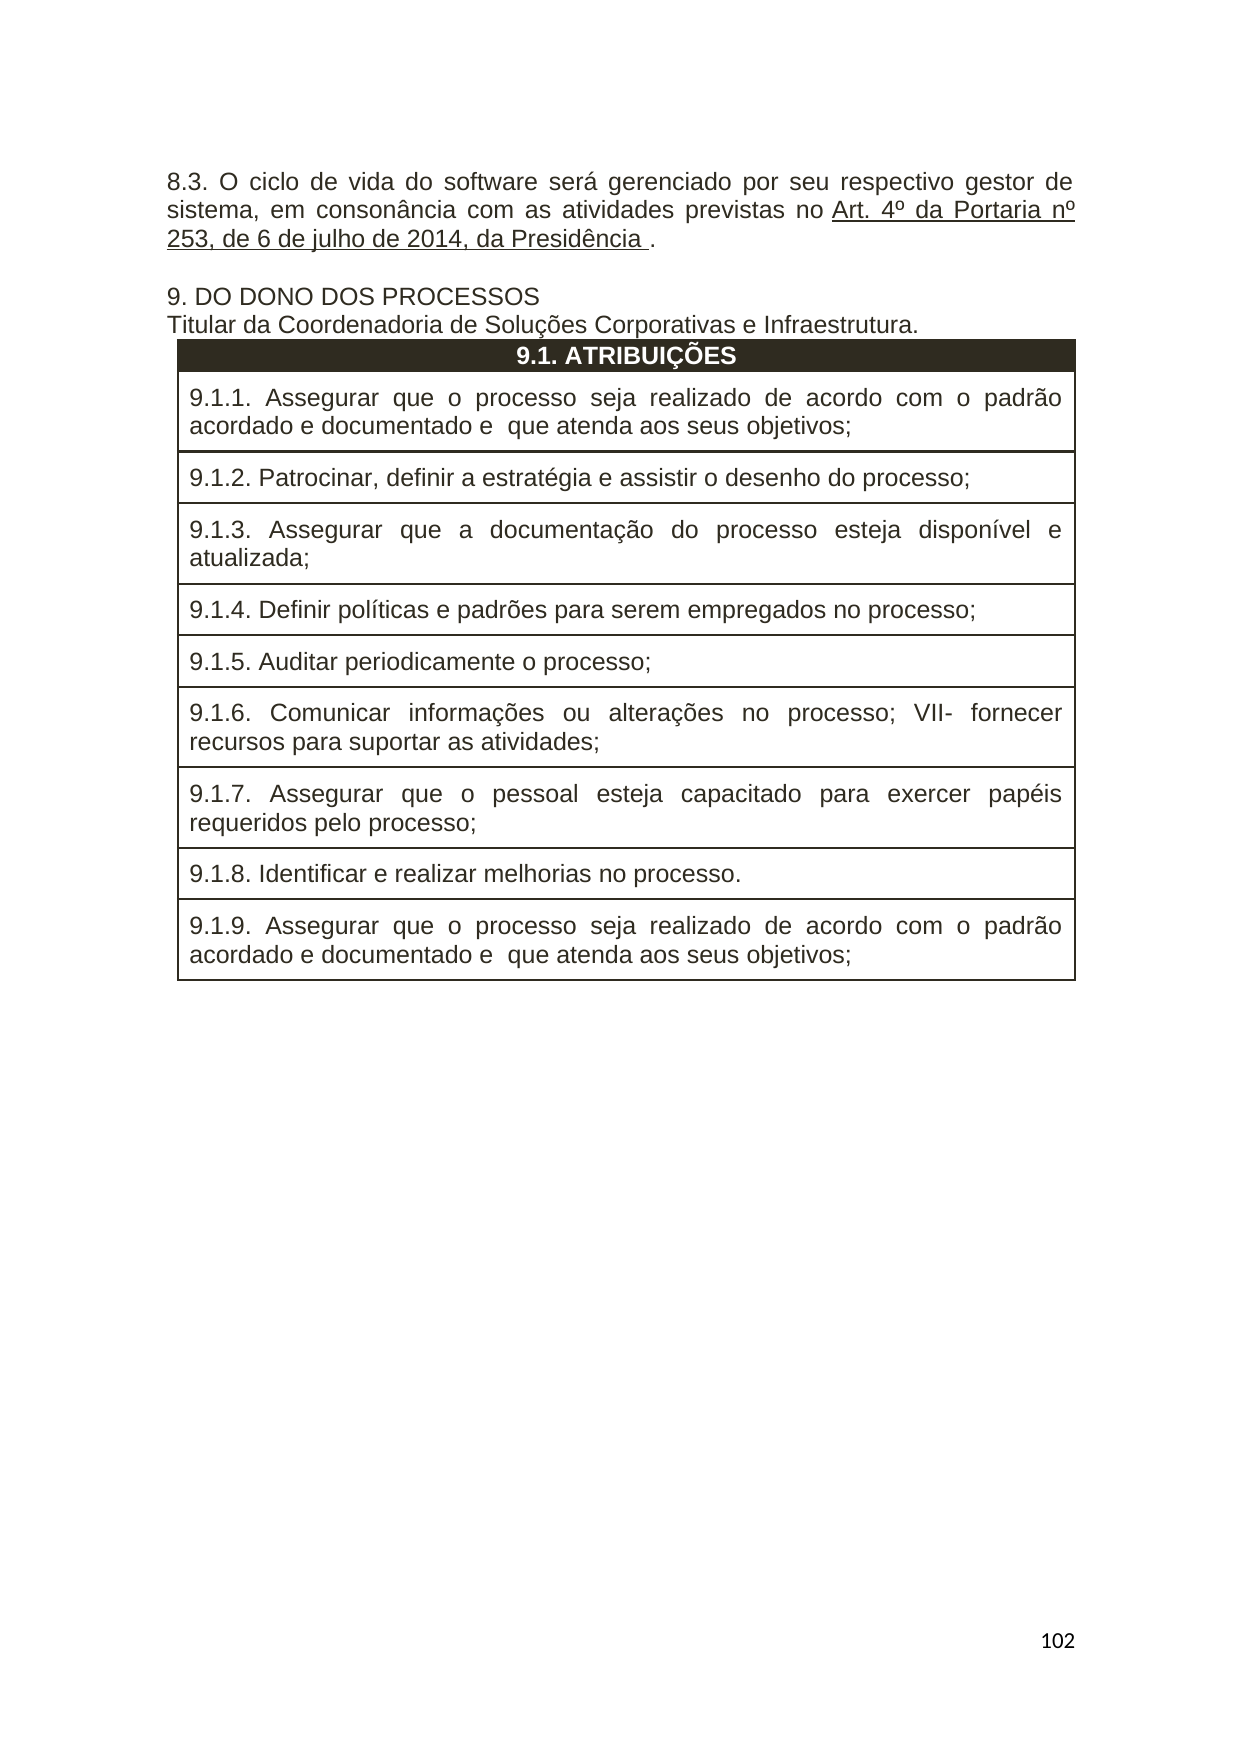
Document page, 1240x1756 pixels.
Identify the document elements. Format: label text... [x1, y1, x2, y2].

table_cell 9.1.1. Assegurar que o processo seja realizado de acordo com o padrão acordado e documentado e que atenda aos seus objetivos; [179, 372, 1074, 450]
table_cell 9.1.5. Auditar periodicamente o processo; [179, 636, 1074, 686]
table_cell 9.1.3. Assegurar que a documentação do processo esteja disponível e atualizada; [179, 504, 1074, 582]
text 9. DO DONO DOS PROCESSOS [167, 282, 1075, 310]
table_cell 9.1.4. Definir políticas e padrões para serem empregados no processo; [179, 585, 1074, 634]
table_header 9.1. ATRIBUIÇÕES [179, 341, 1074, 370]
table_cell 9.1.2. Patrocinar, definir a estratégia e assistir o desenho do processo; [179, 453, 1074, 502]
table_cell 9.1.9. Assegurar que o processo seja realizado de acordo com o padrão acordado e documentado e que atenda aos seus objetivos; [179, 900, 1074, 979]
table_cell 9.1.8. Identificar e realizar melhorias no processo. [179, 849, 1074, 898]
table_cell 9.1.6. Comunicar informações ou alterações no processo; VII- fornecer recursos para suportar as atividades; [179, 688, 1074, 766]
table_cell 9.1.7. Assegurar que o pessoal esteja capacitado para exercer papéis requeridos pelo processo; [179, 768, 1074, 847]
text 8.3. O ciclo de vida do software será gerenciado por seu respectivo gestor de sistema, em consonância com as atividades previstas no Art. 4º da Portaria nº 253, de 6 de julho de 2014, da Presidência . [167, 167, 1075, 253]
text Titular da Coordenadoria de Soluções Corporativas e Infraestrutura. [167, 310, 1075, 339]
